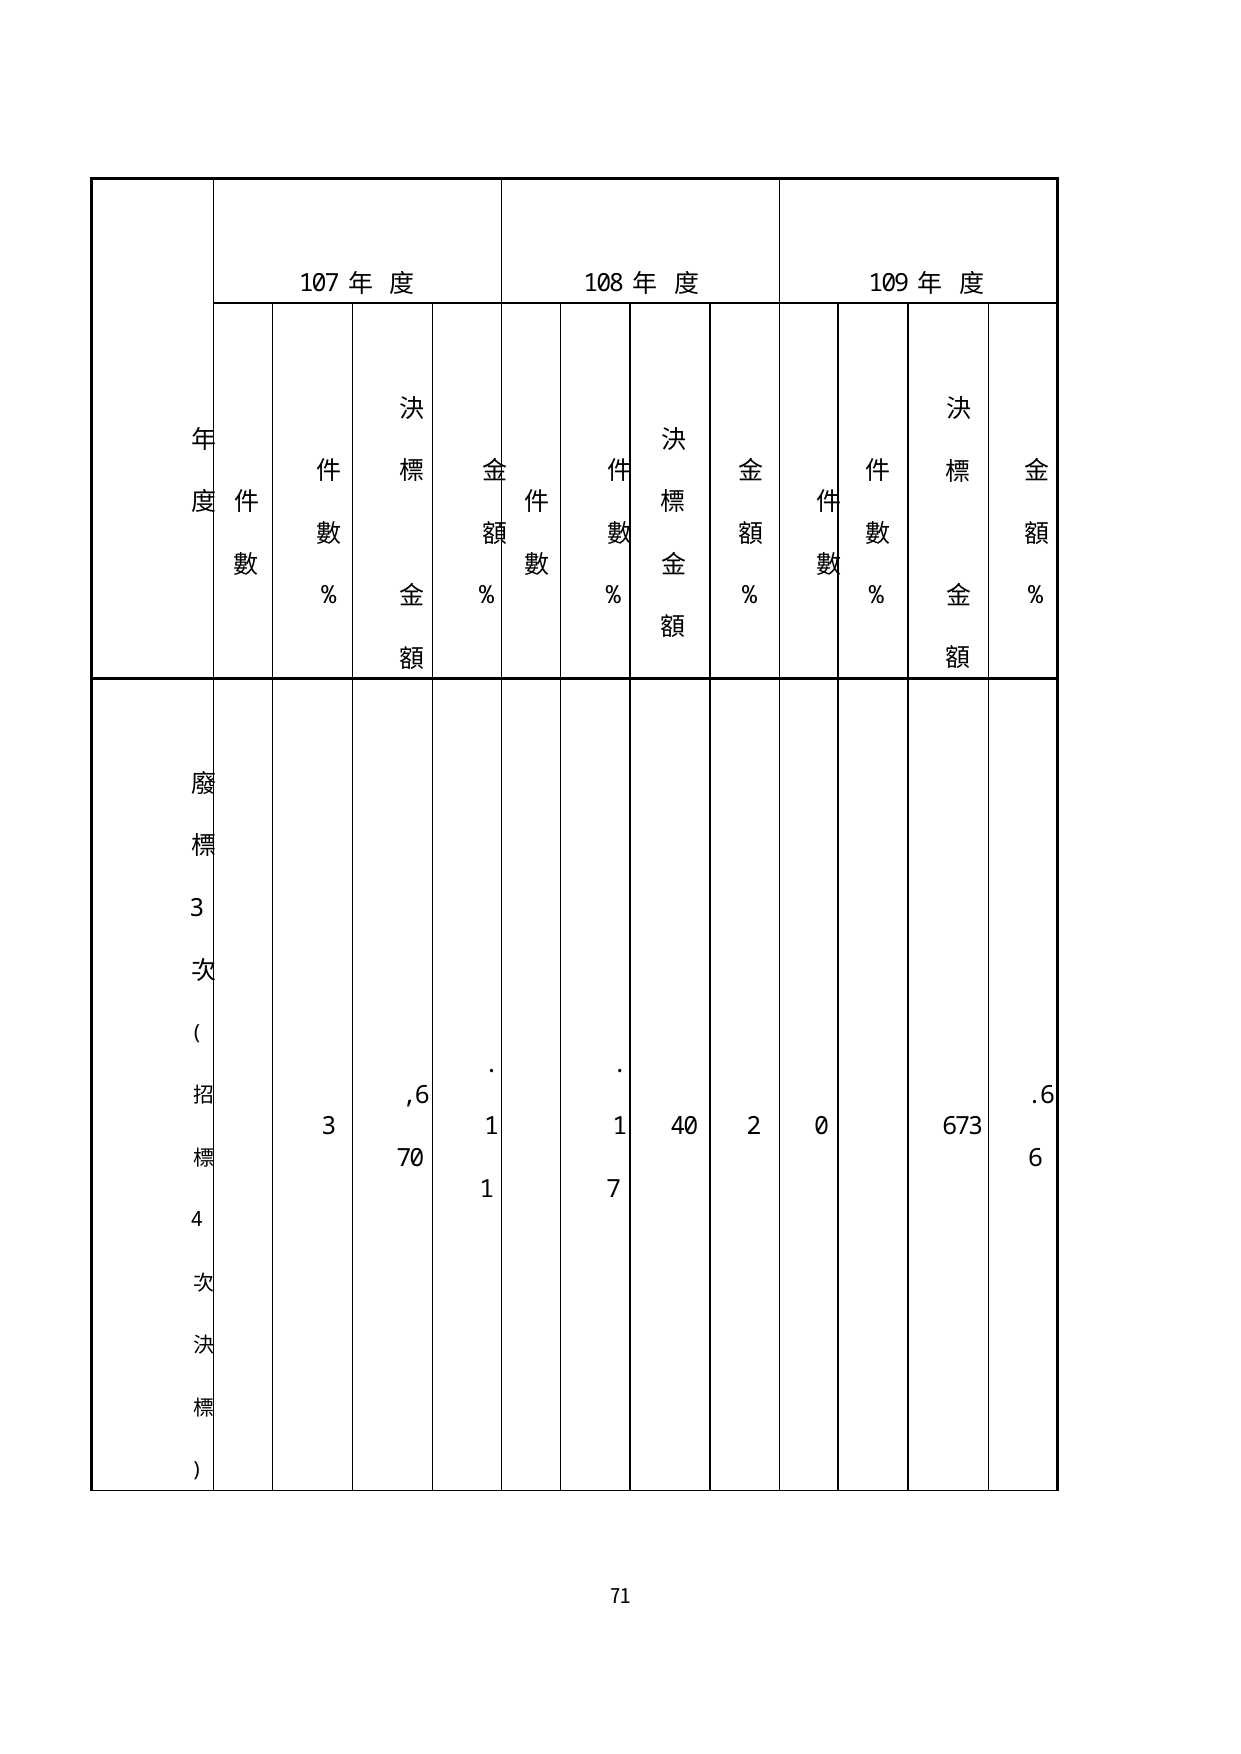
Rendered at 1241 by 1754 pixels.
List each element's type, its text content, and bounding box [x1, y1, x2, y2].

table_cell 件數 [780, 304, 837, 677]
table_cell 件數% [561, 304, 629, 677]
table_header 年度 [93, 180, 213, 677]
table_cell 件數% [273, 304, 352, 677]
table_cell 40 [631, 680, 709, 1490]
table_cell 673 [909, 680, 988, 1490]
table_cell 2 [711, 680, 779, 1490]
table_cell 金額% [989, 304, 1056, 677]
table_cell [502, 680, 560, 1490]
table_cell [839, 680, 907, 1490]
table_cell 流廢標3次(招標4次決標) [93, 680, 213, 1490]
table_header 108年度 [502, 180, 779, 302]
table_cell ,670 [353, 680, 432, 1490]
table_cell 件數 [502, 304, 560, 677]
table_cell 決標 金額 [631, 304, 709, 677]
table_header 109年度 [780, 180, 1056, 302]
table_cell 3 [273, 680, 352, 1490]
table_cell 決標 金額 [353, 304, 432, 677]
table_header 107年度 [214, 180, 501, 302]
table_cell 金額% [433, 304, 501, 677]
table_cell [214, 680, 272, 1490]
table_cell .66 [989, 680, 1056, 1490]
table_cell 0 [780, 680, 837, 1490]
table_cell .17 [561, 680, 629, 1490]
table_cell 決標 金額 [909, 304, 988, 677]
table_cell 件數 [214, 304, 272, 677]
table_cell 金額% [711, 304, 779, 677]
table_cell .11 [433, 680, 501, 1490]
table_cell 件數% [839, 304, 907, 677]
